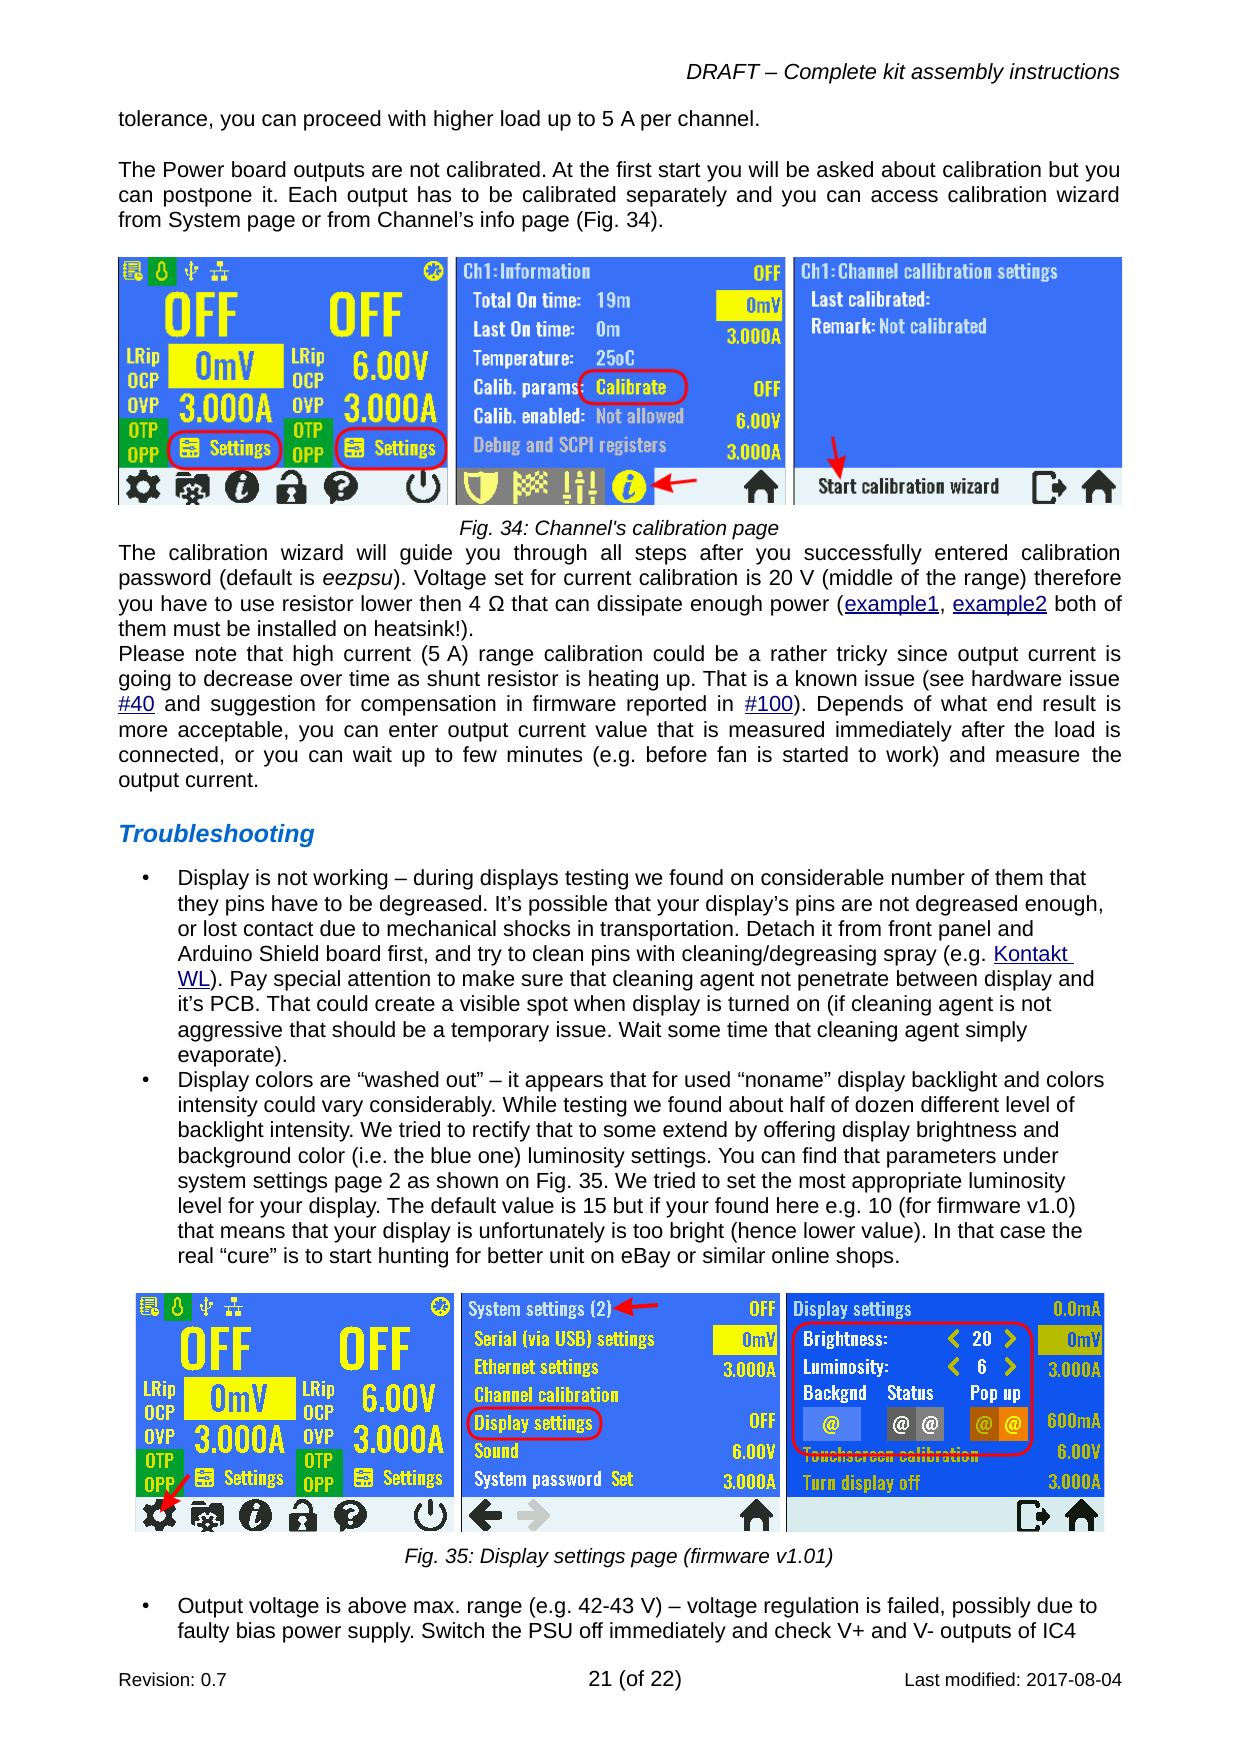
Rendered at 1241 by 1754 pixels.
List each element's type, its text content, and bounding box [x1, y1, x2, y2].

text The Power board outputs are not calibrated. At the first start you will be asked about calibration but you can postpone it. Each output has to be calibrated separately and you can access calibration wizard from System page or from Channel’s info page (Fig. 34). [118, 157, 1122, 232]
text Fig. 35: Display settings page (firmware v1.01) [136, 1532, 1104, 1568]
text The calibration wizard will guide you through all steps after you successfully entered calibration password (default is eezpsu). Voltage set for current calibration is 20 V (middle of the range) therefore you have to use resistor lower then 4 Ω that can dissipate enough power (example1, example2 both of them must be installed on heatsink!). [118, 540, 1122, 641]
list Display is not working – during displays testing we found on considerable number of them that they pins have to be degreased. It’s possible that your display’s pins are not degreased enough, or lost contact due to mechanical shocks in transportation. Detach it from front panel and Arduino Shield board first, and try to clean pins with cleaning/degreasing spray (e.g. Kontakt WL). Pay special attention to make sure that cleaning agent not penetrate between display and it’s PCB. That could create a visible spot when display is turned on (if cleaning agent is not aggressive that should be a temporary issue. Wait some time that cleaning agent simply evaporate). [142, 865, 1110, 1067]
text Fig. 34: Channel's calibration page [118, 505, 1122, 540]
text tolerance, you can proceed with higher load up to 5 A per channel. [118, 106, 1122, 131]
subtitle Troubleshooting [118, 819, 1122, 847]
picture [135, 1293, 1105, 1532]
text Please note that high current (5 A) range calibration could be a rather tricky since output current is going to decrease over time as shunt resistor is heating up. That is a known issue (see hardware issue #40 and suggestion for compensation in firmware reported in #100). Depends of what end result is more acceptable, you can enter output current value that is measured immediately after the load is connected, or you can wait up to few minutes (e.g. before fan is started to work) and measure the output current. [118, 641, 1122, 792]
list Display colors are “washed out” – it appears that for used “noname” display backlight and colors intensity could vary considerably. While testing we found about half of dozen different level of backlight intensity. We tried to rectify that to some extend by offering display brightness and background color (i.e. the blue one) luminosity settings. You can find that parameters under system settings page 2 as shown on Fig. 35. We tried to set the most appropriate luminosity level for your display. The default value is 15 but if your found here e.g. 10 (for firmware v1.0) that means that your display is unfortunately is too bright (hence lower value). In that case the real “cure” is to start hunting for better unit on eBay or similar online shops. [142, 1067, 1110, 1268]
list Output voltage is above max. range (e.g. 42-43 V) – voltage regulation is failed, possibly due to faulty bias power supply. Switch the PSU off immediately and check V+ and V- outputs of IC4 [142, 1593, 1110, 1643]
picture [118, 257, 1123, 505]
